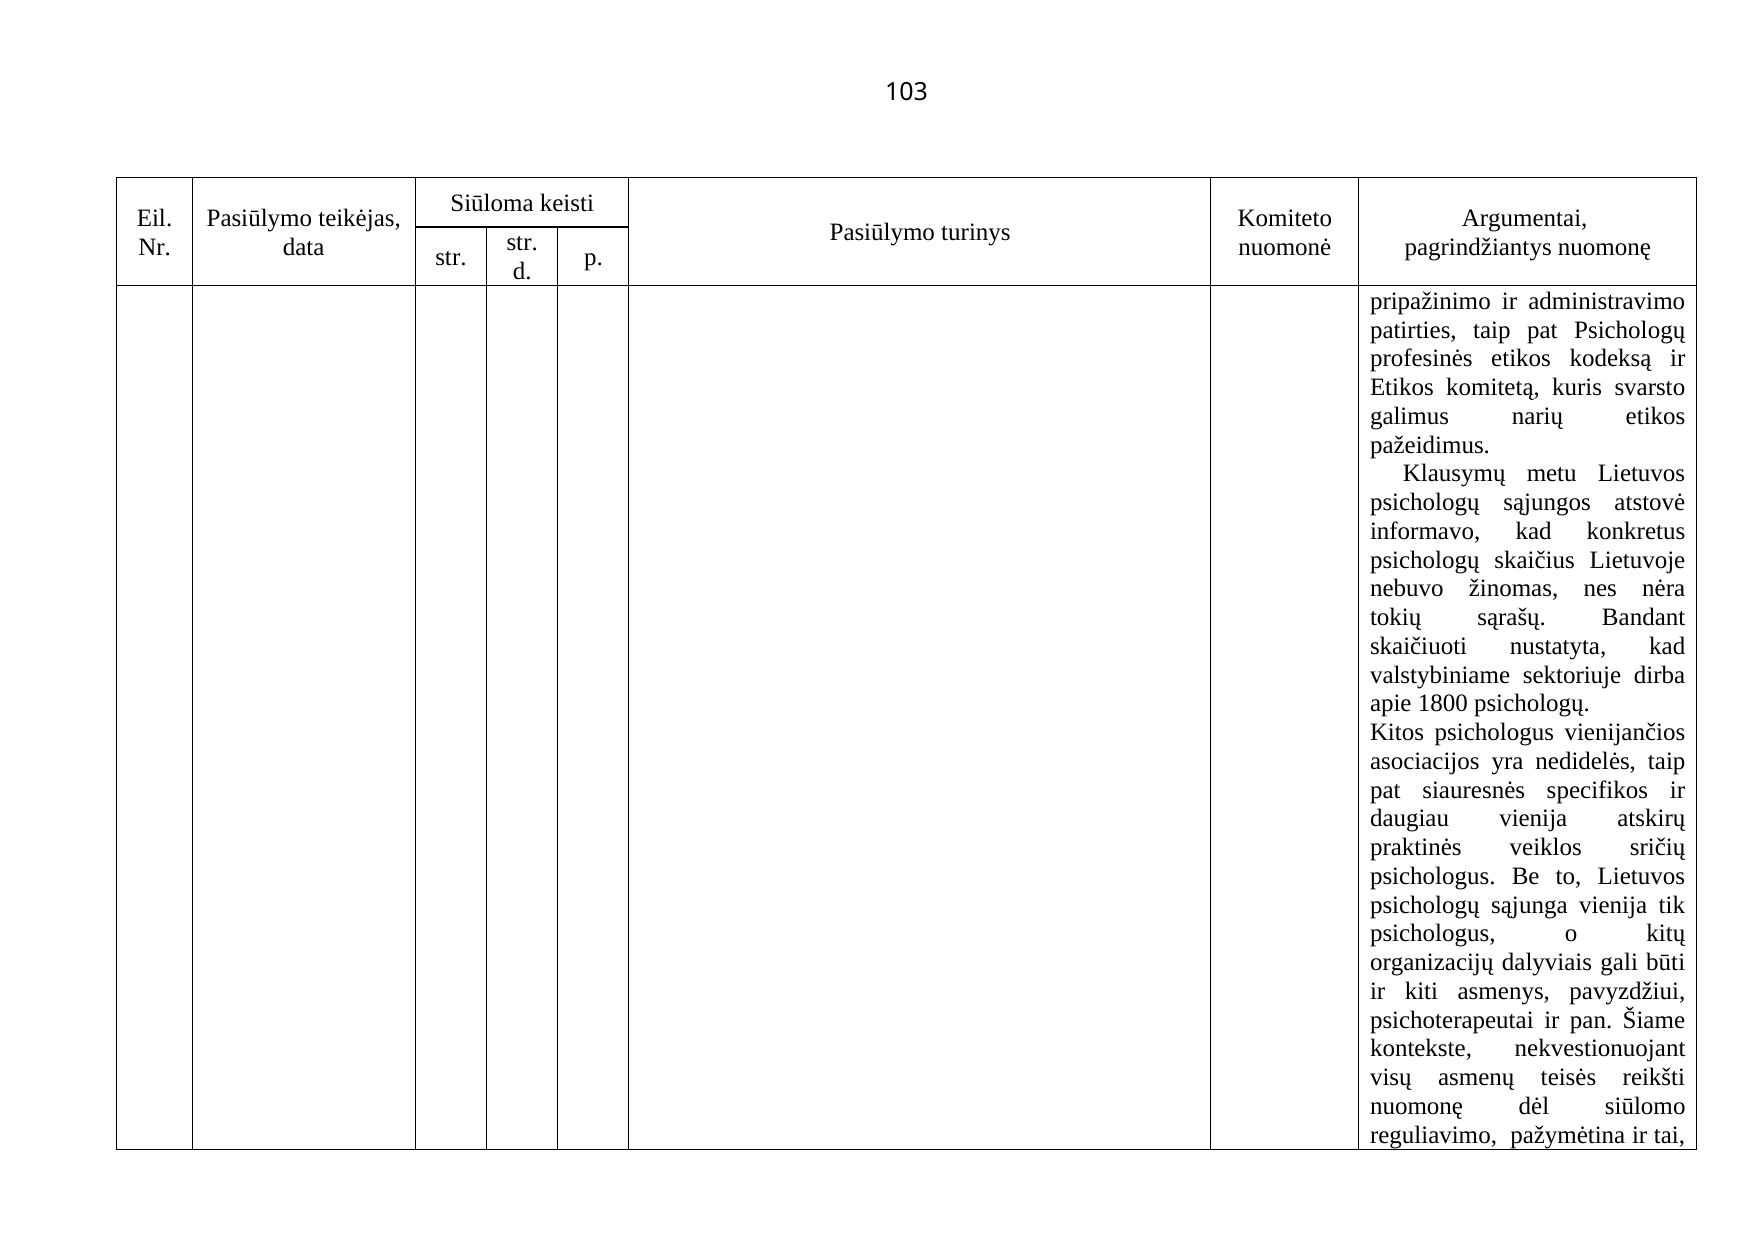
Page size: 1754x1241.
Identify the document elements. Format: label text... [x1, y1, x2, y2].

table_cell [416, 286, 486, 1148]
table_cell str. d. [487, 228, 557, 285]
table_header Siūloma keisti [416, 178, 628, 226]
table_header Eil. Nr. [117, 178, 192, 285]
table_cell [117, 286, 192, 1148]
table_cell [193, 286, 415, 1148]
table_cell [629, 286, 1210, 1148]
table_header Pasiūlymo teikėjas, data [193, 178, 415, 285]
table_cell [487, 286, 557, 1148]
table_cell p. [558, 228, 628, 285]
table_cell str. [416, 228, 486, 285]
table_header Pasiūlymo turinys [629, 178, 1210, 285]
table_cell [558, 286, 628, 1148]
table_header Komiteto nuomonė [1211, 178, 1358, 285]
table_cell pripažinimo ir administravimo patirties, taip pat Psichologų profesinės etikos kodeksą ir Etikos komitetą, kuris svarsto galimus narių etikos pažeidimus. Klausymų metu Lietuvos psichologų sąjungos atstovė informavo, kad konkretus psichologų skaičius Lietuvoje nebuvo žinomas, nes nėra tokių sąrašų. Bandant skaičiuoti nustatyta, kad valstybiniame sektoriuje dirba apie 1800 psichologų. Kitos psichologus vienijančios asociacijos yra nedidelės, taip pat siauresnės specifikos ir daugiau vienija atskirų praktinės veiklos sričių psichologus. Be to, Lietuvos psichologų sąjunga vienija tik psichologus, o kitų organizacijų dalyviais gali būti ir kiti asmenys, pavyzdžiui, psichoterapeutai ir pan. Šiame kontekste, nekvestionuojant visų asmenų teisės reikšti nuomonę dėl siūlomo reguliavimo, pažymėtina ir tai, [1359, 286, 1696, 1148]
table_header Argumentai, pagrindžiantys nuomonę [1359, 178, 1696, 285]
table_cell [1211, 286, 1358, 1148]
